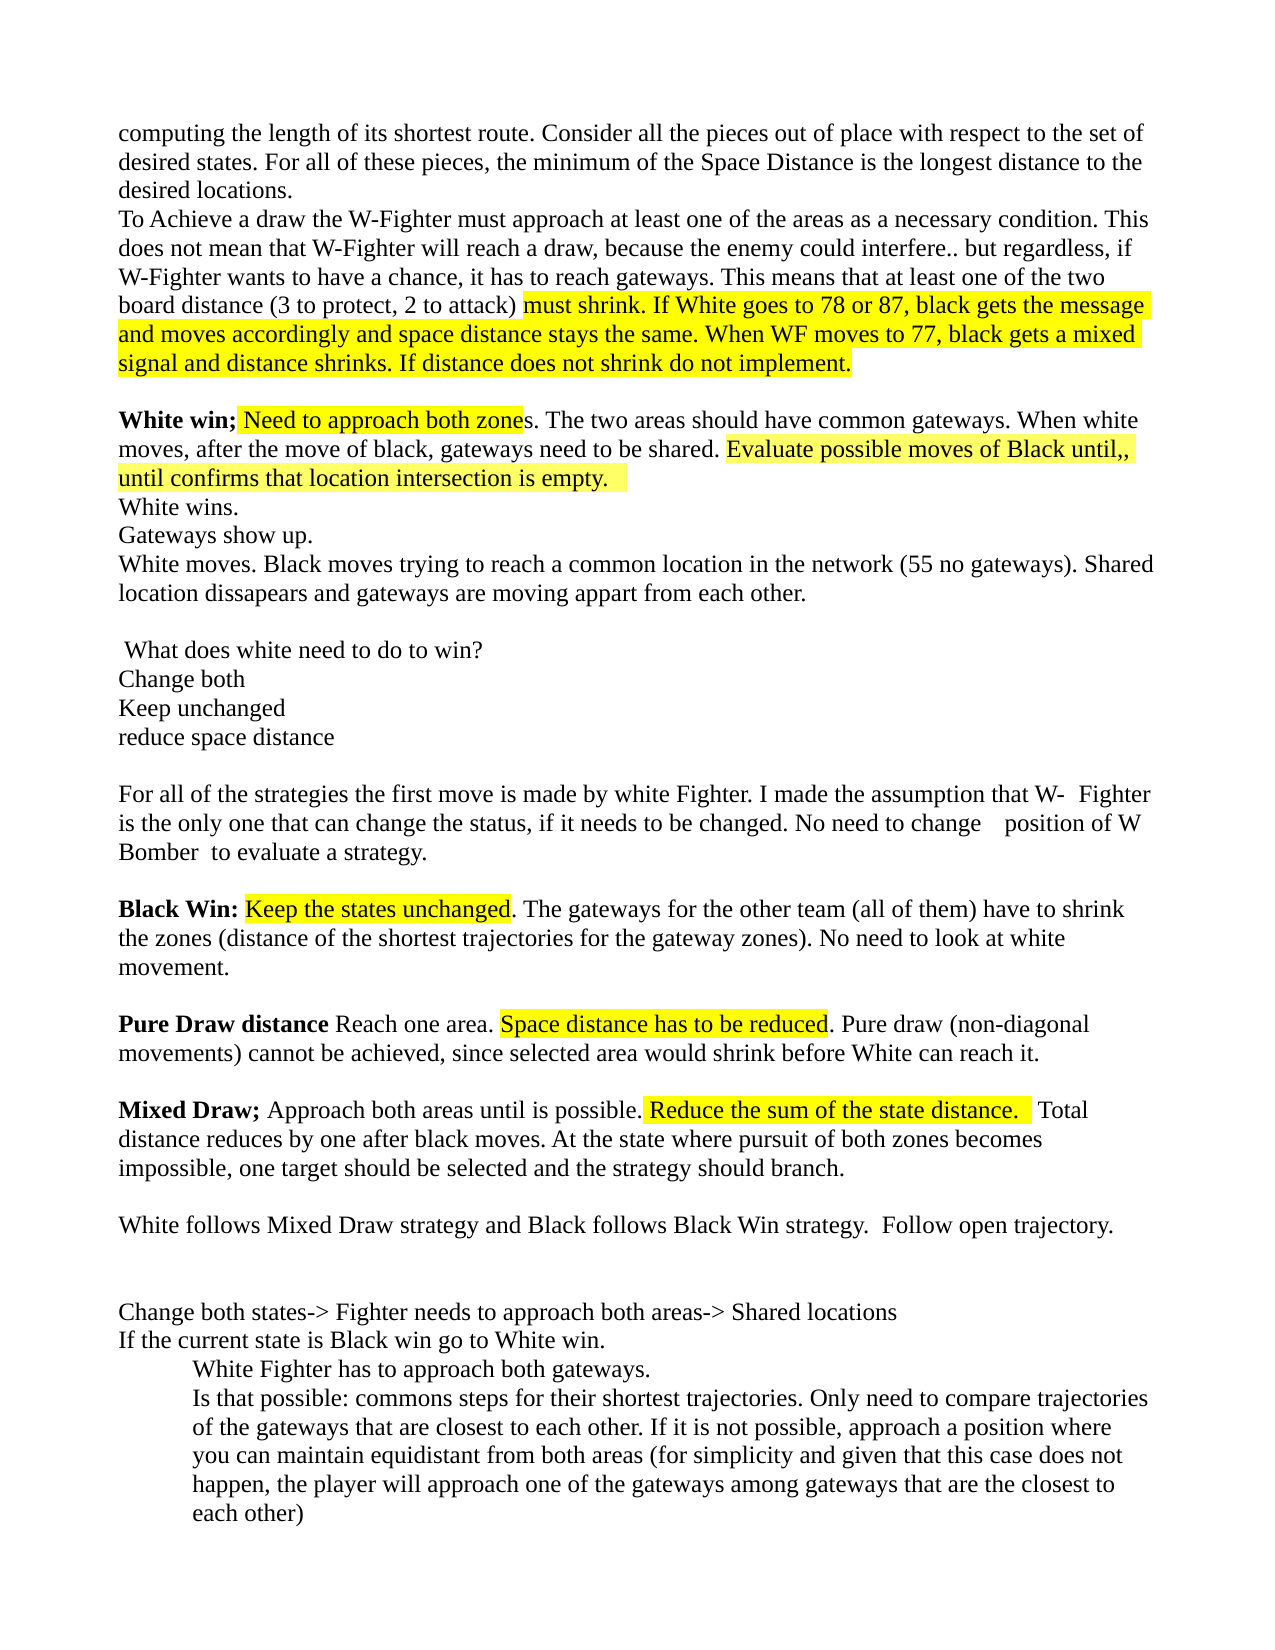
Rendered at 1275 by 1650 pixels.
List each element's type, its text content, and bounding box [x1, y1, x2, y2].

text For all of the strategies the first move is made by white Fighter. I made the assumption that W- Fighter is the only one that can change the status, if it needs to be changed. No need to change position of W Bomber to evaluate a strategy. [118, 779, 1157, 866]
text Keep unchanged [118, 693, 1157, 722]
text Pure Draw distance Reach one area. Space distance has to be reduced. Pure draw (non-diagonal movements) cannot be achieved, since selected area would shrink before White can reach it. [118, 1009, 1157, 1067]
text What does white need to do to win? [118, 636, 1157, 664]
text White follows Mixed Draw strategy and Black follows Black Win strategy. Follow open trajectory. [118, 1211, 1157, 1239]
text White moves. Black moves trying to reach a common location in the network (55 no gateways). Shared location dissapears and gateways are moving appart from each other. [118, 549, 1157, 607]
text If the current state is Black win go to White win. [118, 1326, 1157, 1354]
text reduce space distance [118, 722, 1157, 751]
text White wins. [118, 492, 1157, 521]
text Mixed Draw; Approach both areas until is possible. Reduce the sum of the state distance. Total distance reduces by one after black moves. At the state where pursuit of both zones becomes impossible, one target should be selected and the strategy should branch. [118, 1096, 1157, 1182]
text White Fighter has to approach both gateways. [118, 1354, 1157, 1383]
text Change both states-> Fighter needs to approach both areas-> Shared locations [118, 1297, 1157, 1326]
text White win; Need to approach both zones. The two areas should have common gateways. When white moves, after the move of black, gateways need to be shared. Evaluate possible moves of Black until,, until confirms that location intersection is empty. [118, 406, 1157, 492]
text Gateways show up. [118, 521, 1157, 549]
text Black Win: Keep the states unchanged. The gateways for the other team (all of them) have to shrink the zones (distance of the shortest trajectories for the gateway zones). No need to look at white movement. [118, 894, 1157, 981]
text Is that possible: commons steps for their shortest trajectories. Only need to compare trajectories of the gateways that are closest to each other. If it is not possible, approach a position where you can maintain equidistant from both areas (for simplicity and given that this case does not happen, the player will approach one of the gateways among gateways that are the closest to each other) [118, 1383, 1157, 1527]
text Change both [118, 664, 1157, 693]
text computing the length of its shortest route. Consider all the pieces out of place with respect to the set of desired states. For all of these pieces, the minimum of the Space Distance is the longest distance to the desired locations. [118, 118, 1157, 204]
text To Achieve a draw the W-Fighter must approach at least one of the areas as a necessary condition. This does not mean that W-Fighter will reach a draw, because the enemy could interfere.. but regardless, if W-Fighter wants to have a chance, it has to reach gateways. This means that at least one of the two board distance (3 to protect, 2 to attack) must shrink. If White goes to 78 or 87, black gets the message and moves accordingly and space distance stays the same. When WF moves to 77, black gets a mixed signal and distance shrinks. If distance does not shrink do not implement. [118, 204, 1157, 377]
